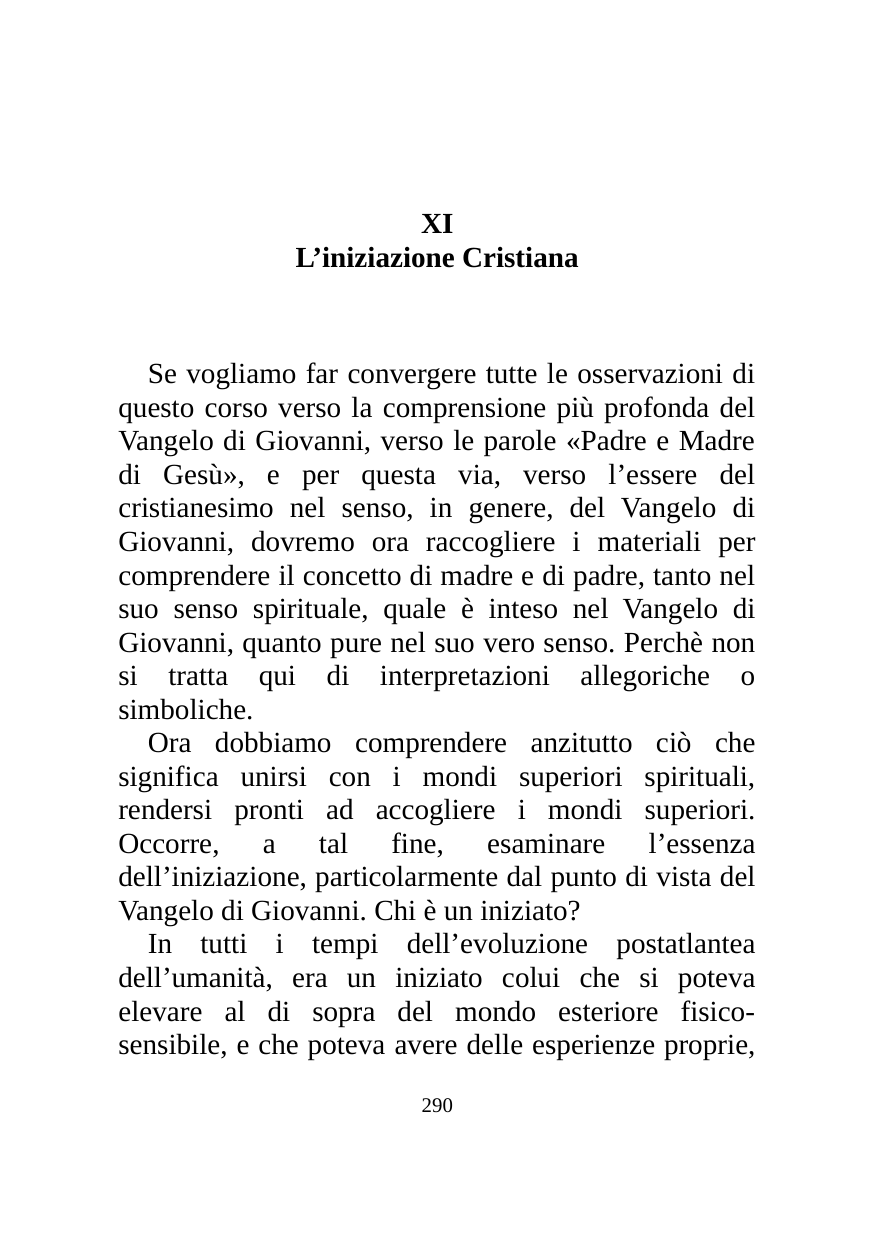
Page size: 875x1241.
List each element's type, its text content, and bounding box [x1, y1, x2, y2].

subtitle XI L’iniziazione Cristiana [118, 207, 756, 274]
text Se vogliamo far convergere tutte le osservazioni di questo corso verso la comprensione più profonda del Vangelo di Giovanni, verso le parole «Padre e Madre di Gesù», e per questa via, verso l’essere del cristianesimo nel senso, in genere, del Vangelo di Giovanni, dovremo ora raccogliere i materiali per comprendere il concetto di madre e di padre, tanto nel suo senso spirituale, quale è inteso nel Vangelo di Giovanni, quanto pure nel suo vero senso. Perchè non si tratta qui di interpretazioni allegoriche o simboliche. [118, 356, 756, 725]
text Ora dobbiamo comprendere anzitutto ciò che significa unirsi con i mondi superiori spirituali, rendersi pronti ad accogliere i mondi superiori. Occorre, a tal fine, esaminare l’essenza dell’iniziazione, particolarmente dal punto di vista del Vangelo di Giovanni. Chi è un iniziato? [118, 725, 756, 927]
text In tutti i tempi dell’evoluzione postatlantea dell’umanità, era un iniziato colui che si poteva elevare al di sopra del mondo esteriore fisico-sensibile, e che poteva avere delle esperienze proprie, [118, 927, 756, 1061]
